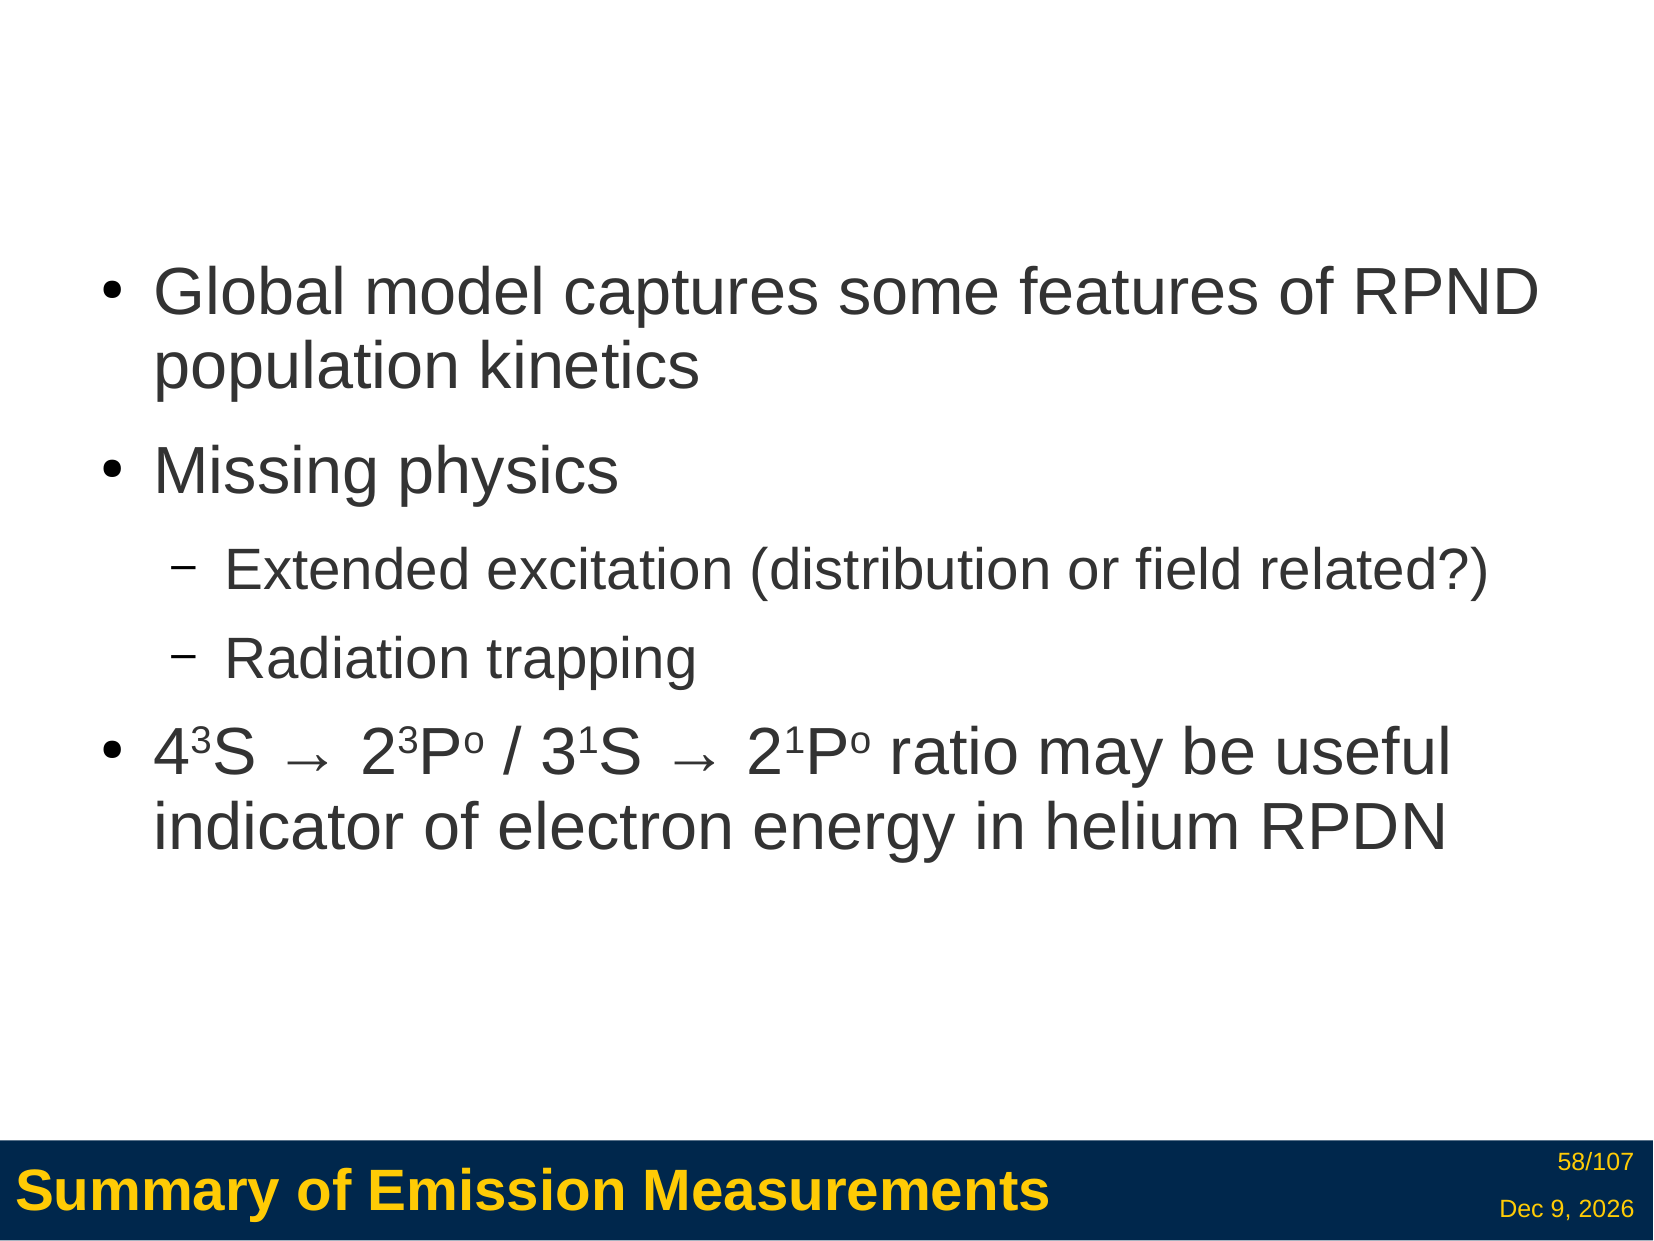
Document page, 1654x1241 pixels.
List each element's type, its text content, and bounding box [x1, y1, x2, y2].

title Summary of Emission Measurements [14, 1140, 1380, 1241]
list Global model captures some features of RPND population kinetics Missing physics Extended excitation (distribution or field related?) Radiation trapping 43S → 23Po / 31S → 21Po ratio may be useful indicator of electron energy in helium RPDN [82, 75, 1571, 1043]
